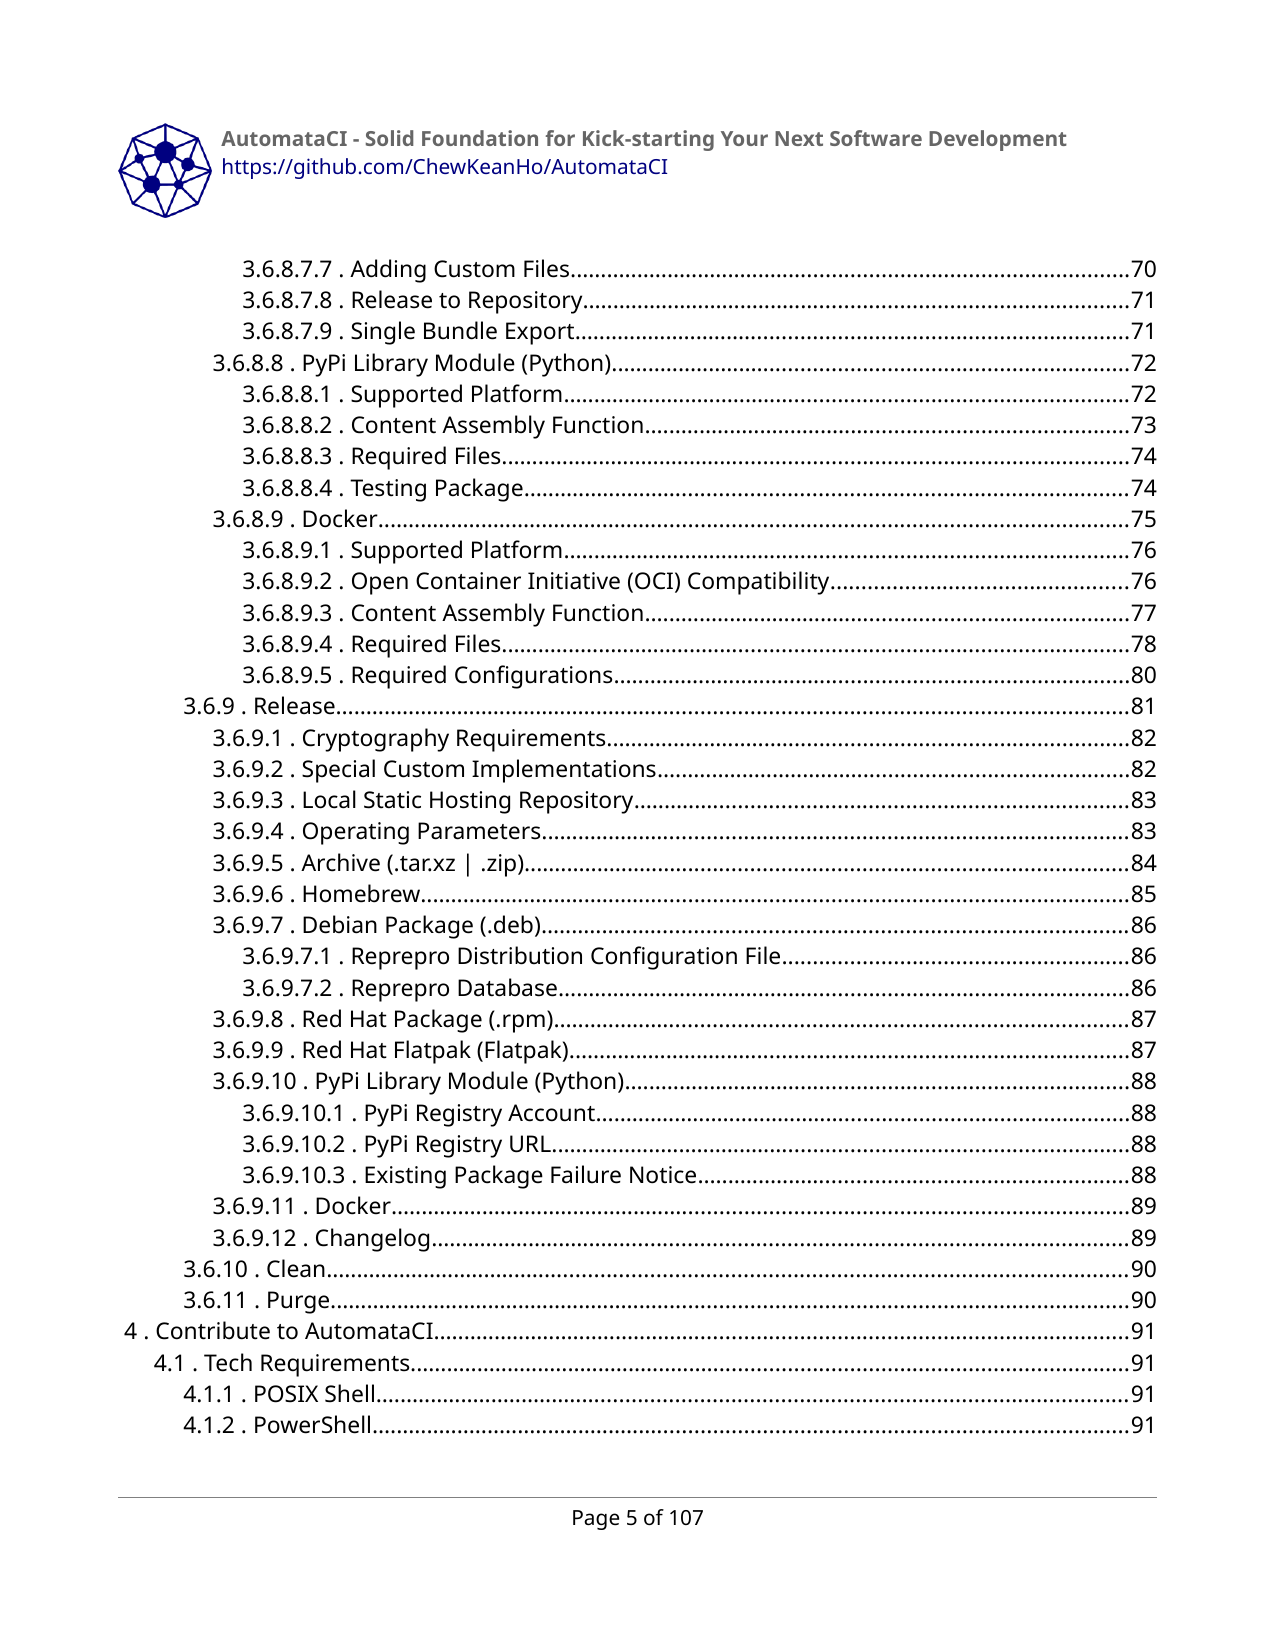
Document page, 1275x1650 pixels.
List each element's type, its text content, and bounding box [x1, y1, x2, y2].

text 3.6.11 . Purge 90 [177, 1284, 1157, 1315]
text 3.6.9.1 . Cryptography Requirements 82 [207, 722, 1157, 753]
text 3.6.8.7.9 . Single Bundle Export 71 [236, 315, 1157, 347]
text 4.1.1 . POSIX Shell 91 [177, 1378, 1157, 1409]
text 3.6.8.8.1 . Supported Platform 72 [236, 378, 1157, 409]
text 3.6.9.11 . Docker 89 [207, 1190, 1157, 1222]
text 3.6.9.7.1 . Reprepro Distribution Configuration File 86 [236, 940, 1157, 972]
text 3.6.10 . Clean 90 [177, 1253, 1157, 1284]
text 3.6.8.9.1 . Supported Platform 76 [236, 534, 1157, 565]
text 3.6.9.10.3 . Existing Package Failure Notice 88 [236, 1159, 1157, 1190]
text 3.6.9.12 . Changelog 89 [207, 1222, 1157, 1253]
text 3.6.8.7.7 . Adding Custom Files 70 [236, 253, 1157, 284]
text 3.6.9.3 . Local Static Hosting Repository 83 [207, 784, 1157, 815]
text 3.6.8.7.8 . Release to Repository 71 [236, 284, 1157, 315]
text 3.6.9.5 . Archive (.tar.xz | .zip) 84 [207, 847, 1157, 878]
text 3.6.8.9.2 . Open Container Initiative (OCI) Compatibility 76 [236, 565, 1157, 597]
text 3.6.9.6 . Homebrew 85 [207, 878, 1157, 909]
text 3.6.8.8.3 . Required Files 74 [236, 440, 1157, 472]
picture [118, 123, 212, 218]
text 4.1.2 . PowerShell 91 [177, 1409, 1157, 1440]
text 4.1 . Tech Requirements 91 [148, 1347, 1157, 1378]
text 3.6.9.10.1 . PyPi Registry Account 88 [236, 1097, 1157, 1128]
text 3.6.9.7.2 . Reprepro Database 86 [236, 972, 1157, 1003]
text 4 . Contribute to AutomataCI 91 [118, 1315, 1157, 1347]
text 3.6.9.2 . Special Custom Implementations 82 [207, 753, 1157, 784]
text 3.6.8.9.4 . Required Files 78 [236, 628, 1157, 659]
text 3.6.9.9 . Red Hat Flatpak (Flatpak) 87 [207, 1034, 1157, 1065]
text 3.6.9.10.2 . PyPi Registry URL 88 [236, 1128, 1157, 1159]
text 3.6.9.4 . Operating Parameters 83 [207, 815, 1157, 847]
text 3.6.8.9.5 . Required Configurations 80 [236, 659, 1157, 690]
text 3.6.9 . Release 81 [177, 690, 1157, 722]
text 3.6.8.8.2 . Content Assembly Function 73 [236, 409, 1157, 440]
text 3.6.8.9.3 . Content Assembly Function 77 [236, 597, 1157, 628]
text 3.6.8.8 . PyPi Library Module (Python) 72 [207, 347, 1157, 378]
text 3.6.9.8 . Red Hat Package (.rpm) 87 [207, 1003, 1157, 1034]
text 3.6.9.7 . Debian Package (.deb) 86 [207, 909, 1157, 940]
text 3.6.8.8.4 . Testing Package 74 [236, 472, 1157, 503]
text 3.6.9.10 . PyPi Library Module (Python) 88 [207, 1065, 1157, 1097]
text 3.6.8.9 . Docker 75 [207, 503, 1157, 534]
